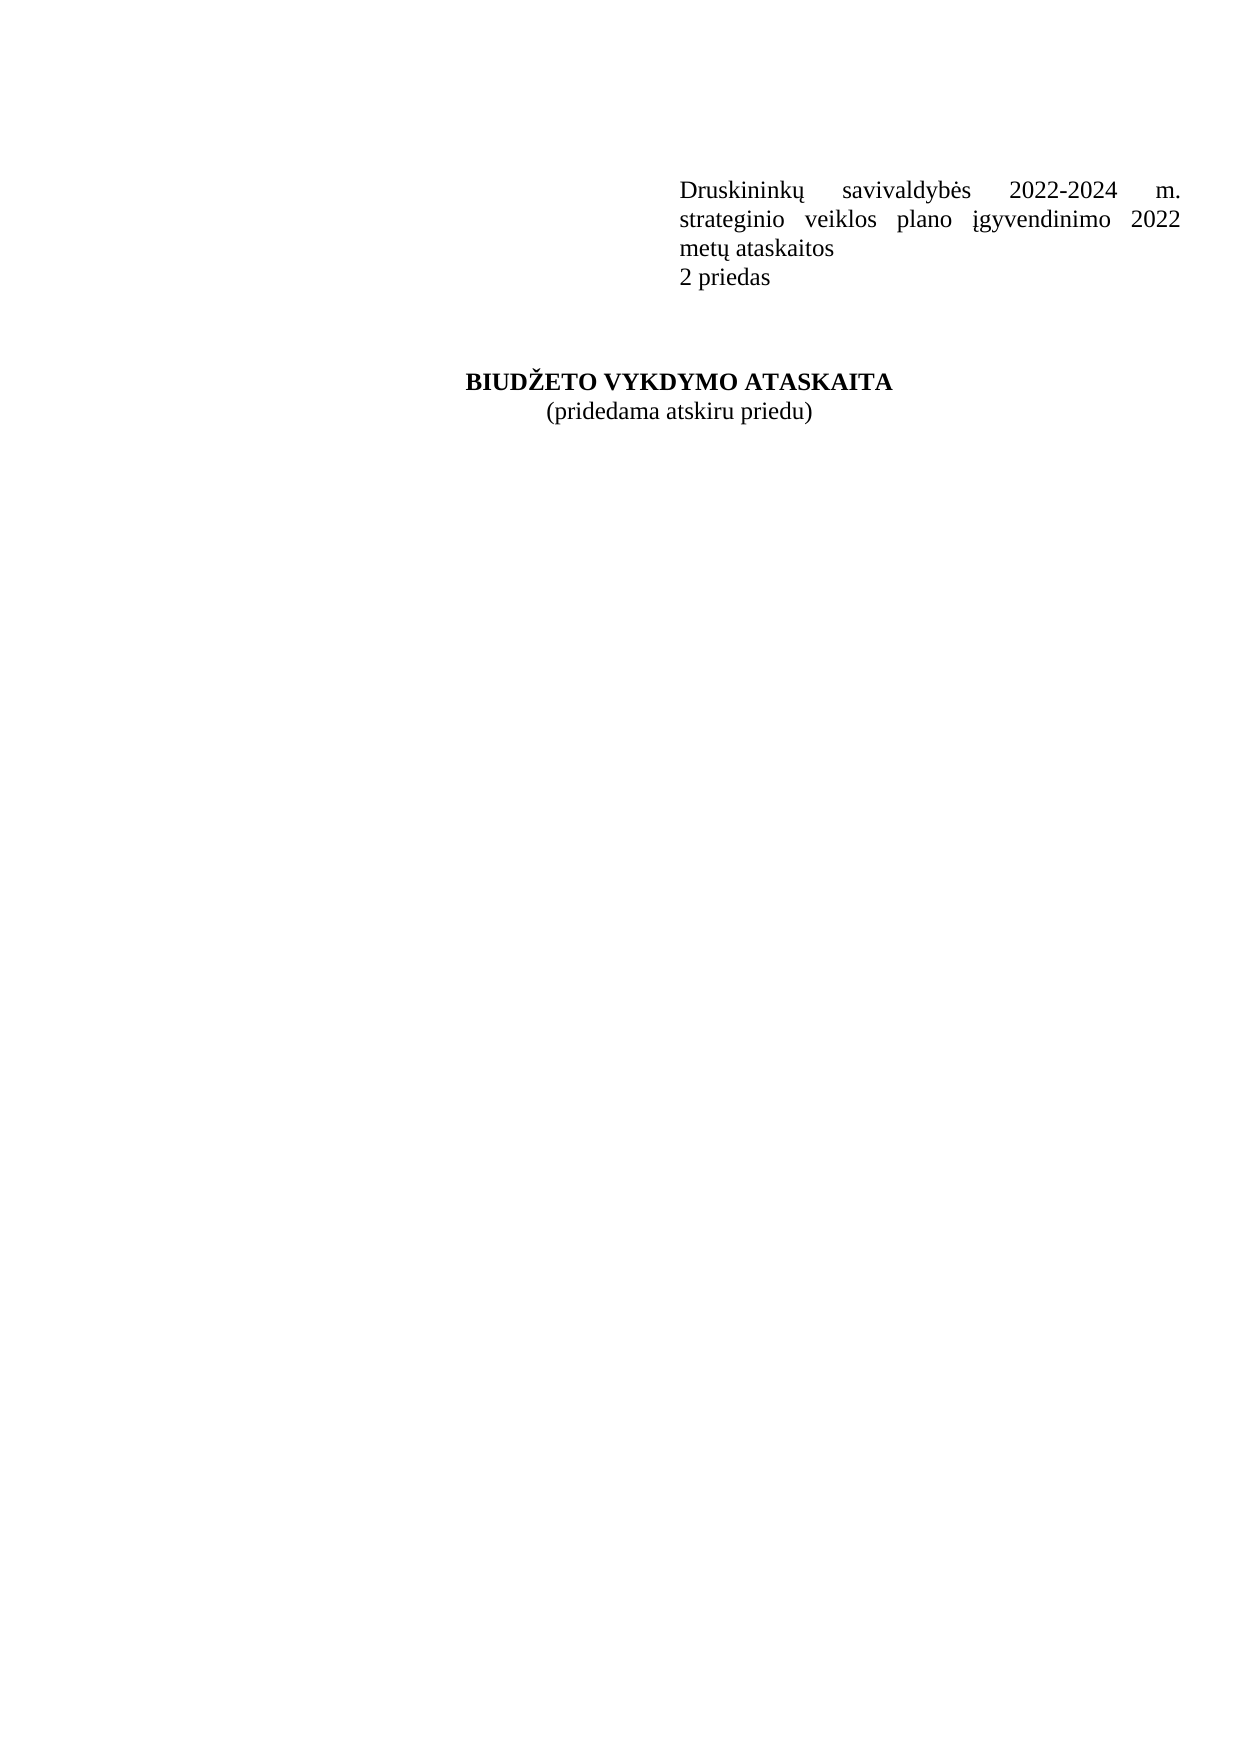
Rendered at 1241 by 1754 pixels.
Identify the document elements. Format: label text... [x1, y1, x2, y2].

text Druskininkų savivaldybės 2022-2024 m. strateginio veiklos plano įgyvendinimo 2022 metų ataskaitos [679, 176, 1181, 262]
text 2 priedas [679, 262, 1181, 291]
text (pridedama atskiru priedu) [177, 396, 1181, 425]
text BIUDŽETO VYKDYMO ATASKAITA [177, 367, 1181, 396]
